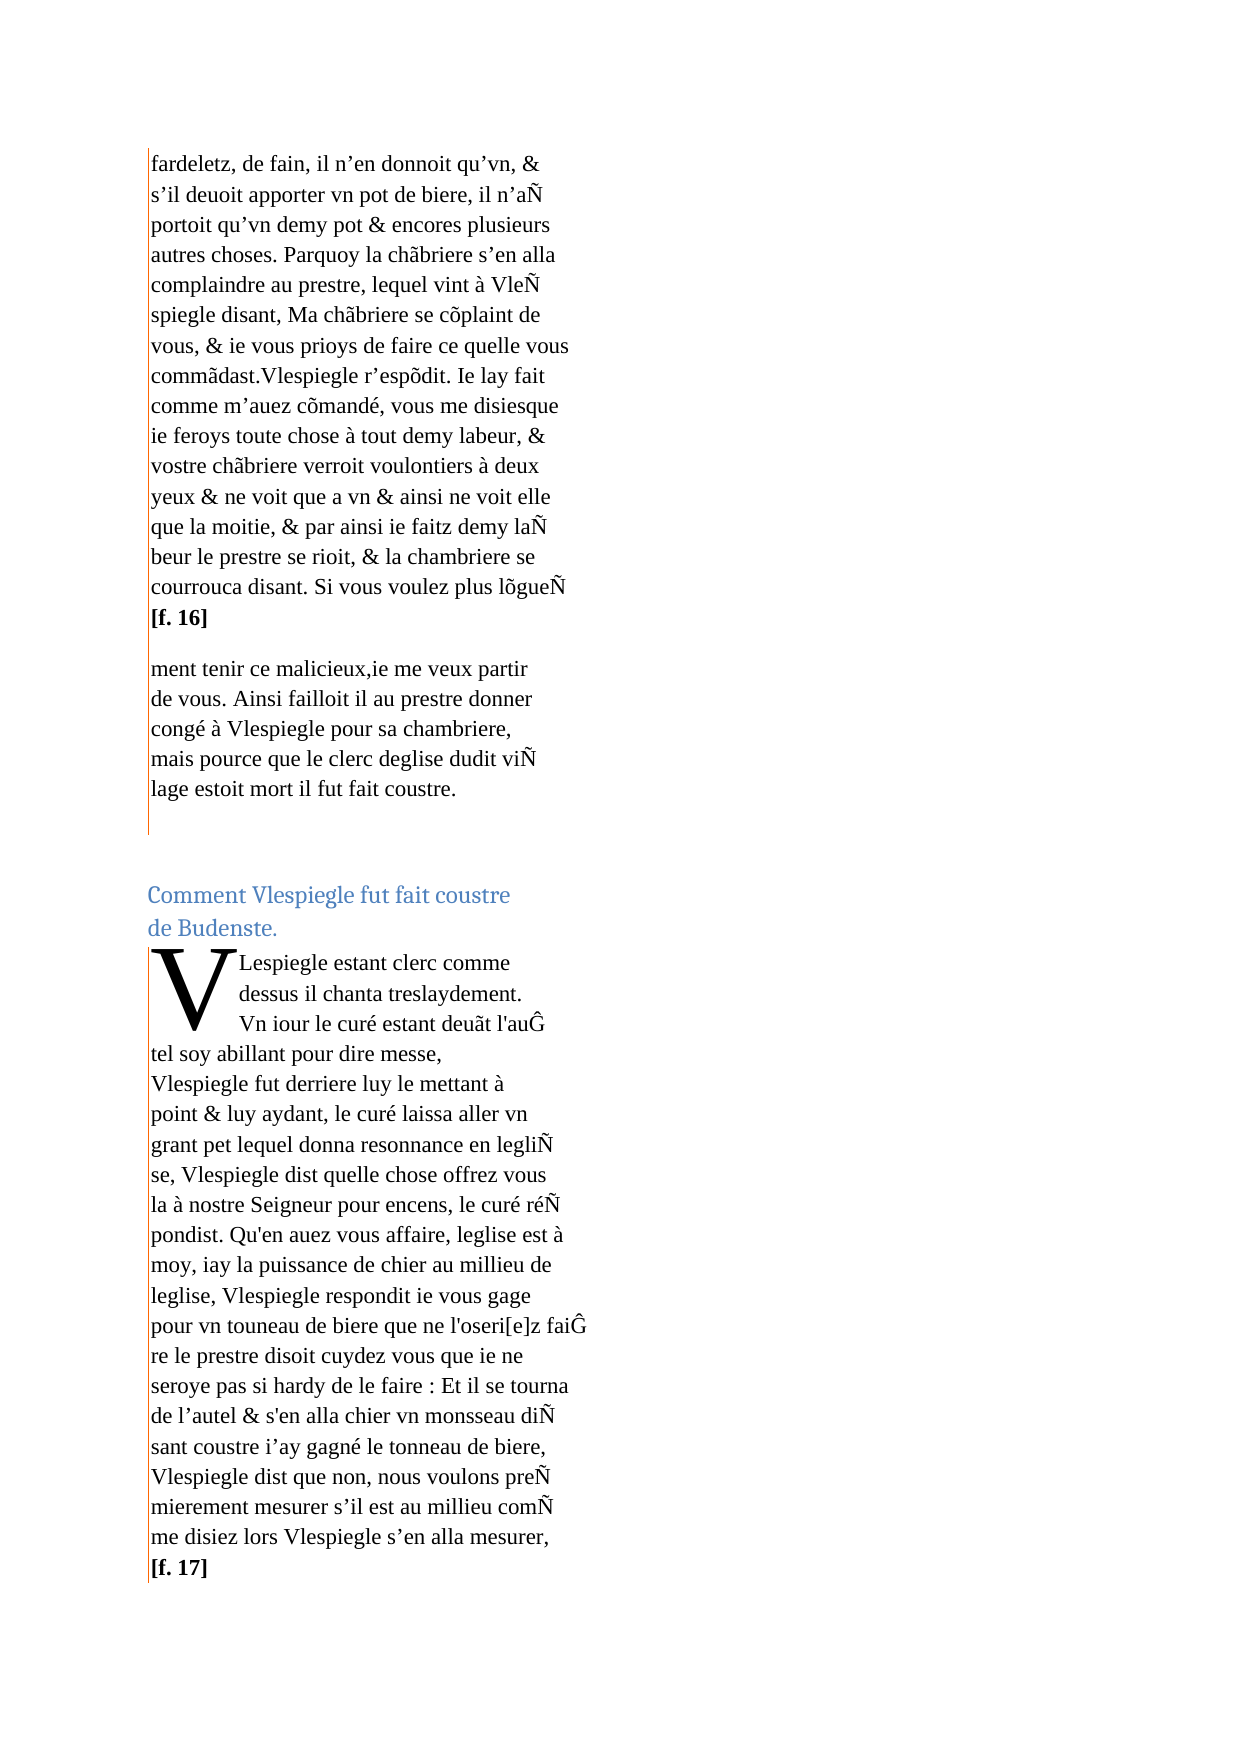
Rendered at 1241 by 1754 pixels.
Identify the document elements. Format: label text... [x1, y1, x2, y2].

text fardeletz, de fain, il n’en donnoit qu’vn, & s’il deuoit apporter vn pot de biere, il n’aÑ portoit qu’vn demy pot & encores plusieurs autres choses. Parquoy la chãbriere s’en alla complaindre au prestre, lequel vint à VleÑ spiegle disant, Ma chãbriere se cõplaint de vous, & ie vous prioys de faire ce quelle vous commãdast.Vlespiegle r’espõdit. Ie lay fait comme m’auez cõmandé, vous me disiesque ie feroys toute chose à tout demy labeur, & vostre chãbriere verroit voulontiers à deux yeux & ne voit que a vn & ainsi ne voit elle que la moitie, & par ainsi ie faitz demy laÑ beur le prestre se rioit, & la chambriere se courrouca disant. Si vous voulez plus lõgueÑ [f. 16] [149, 148, 1093, 630]
text ment tenir ce malicieux,ie me veux partir de vous. Ainsi failloit il au prestre donner congé à Vlespiegle pour sa chambriere, mais pource que le clerc deglise dudit viÑ lage estoit mort il fut fait coustre. [149, 652, 1093, 835]
subtitle Comment Vlespiegle fut fait coustre de Budenste. [148, 881, 1093, 942]
text VLespiegle estant clerc comme dessus il chanta treslaydement. Vn iour le curé estant deuãt l'auĜ tel soy abillant pour dire messe, Vlespiegle fut derriere luy le mettant à point & luy aydant, le curé laissa aller vn grant pet lequel donna resonnance en legliÑ se, Vlespiegle dist quelle chose offrez vous la à nostre Seigneur pour encens, le curé réÑ pondist. Qu'en auez vous affaire, leglise est à moy, iay la puissance de chier au millieu de leglise, Vlespiegle respondit ie vous gage pour vn touneau de biere que ne l'oseri[e]z faiĜ re le prestre disoit cuydez vous que ie ne seroye pas si hardy de le faire : Et il se tourna de l’autel & s'en alla chier vn monsseau diÑ sant coustre i’ay gagné le tonneau de biere, Vlespiegle dist que non, nous voulons preÑ mierement mesurer s’il est au millieu comÑ me disiez lors Vlespiegle s’en alla mesurer, [f. 17] [149, 947, 1093, 1583]
